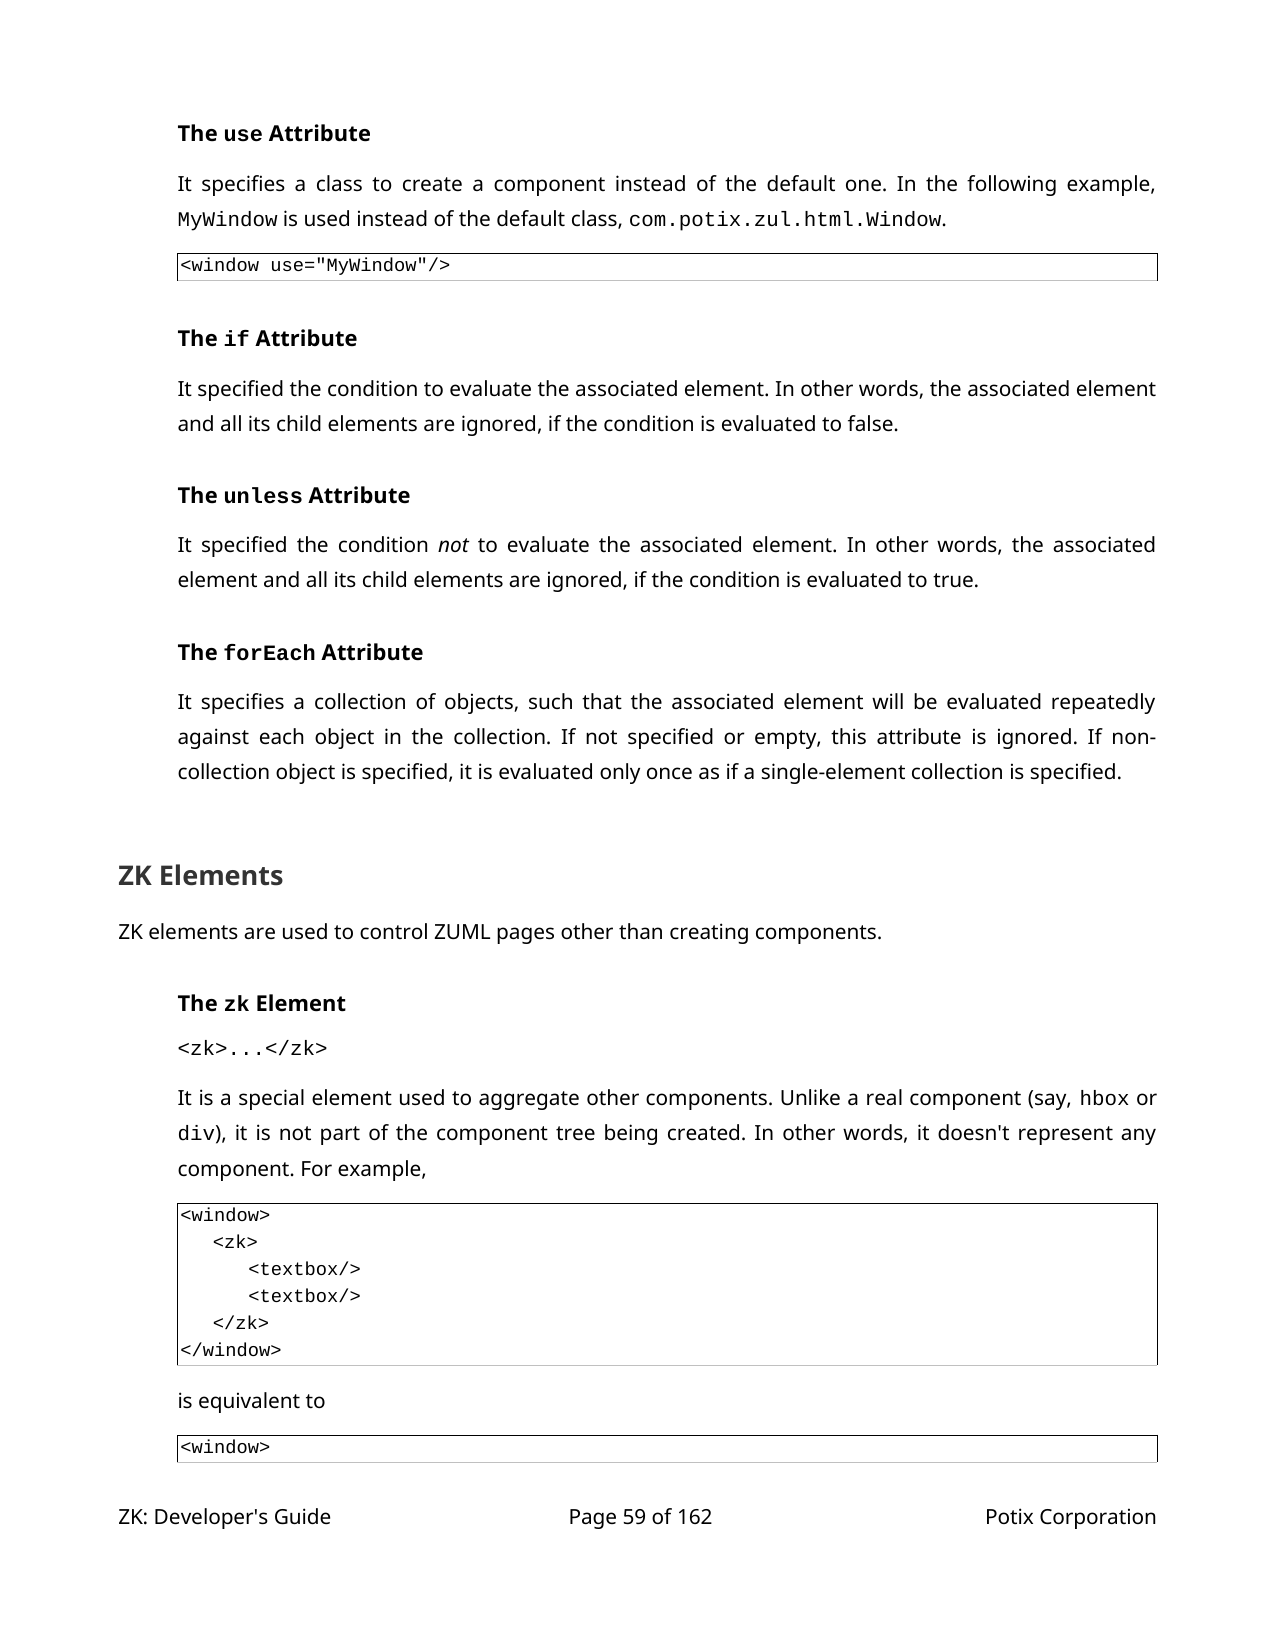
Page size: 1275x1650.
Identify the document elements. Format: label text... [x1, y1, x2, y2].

subtitle The unless Attribute [177, 480, 1157, 510]
text ZK elements are used to control ZUML pages other than creating components. [118, 917, 1157, 945]
subtitle The if Attribute [177, 323, 1157, 353]
subtitle ZK Elements [118, 857, 1157, 893]
text <window use="MyWindow"/> [178, 254, 1157, 280]
text <zk> [178, 1230, 1157, 1254]
text It specified the condition to evaluate the associated element. In other words, the associated element and all its child elements are ignored, if the condition is evaluated to false. [177, 374, 1157, 437]
text <window> [178, 1204, 1157, 1227]
text </zk> [178, 1311, 1157, 1335]
text It is a special element used to aggregate other components. Unlike a real component (say, hbox or div), it is not part of the component tree being created. In other words, it doesn't represent any component. For example, [177, 1083, 1157, 1182]
text It specifies a collection of objects, such that the associated element will be evaluated repeatedly against each object in the collection. If not specified or empty, this attribute is ignored. If non-collection object is specified, it is evaluated only once as if a single-element collection is specified. [177, 687, 1157, 786]
subtitle The zk Element [177, 988, 1157, 1018]
text <zk>...</zk> [177, 1038, 1157, 1062]
text It specifies a class to create a component instead of the default one. In the following example, MyWindow is used instead of the default class, com.potix.zul.html.Window. [177, 169, 1157, 233]
text is equivalent to [177, 1386, 1157, 1414]
text <textbox/> <textbox/> [178, 1257, 1157, 1308]
text It specified the condition not to evaluate the associated element. In other words, the associated element and all its child elements are ignored, if the condition is evaluated to true. [177, 530, 1157, 594]
subtitle The use Attribute [177, 118, 1157, 148]
subtitle The forEach Attribute [177, 636, 1157, 666]
text </window> [178, 1338, 1157, 1365]
text <window> [178, 1436, 1157, 1462]
